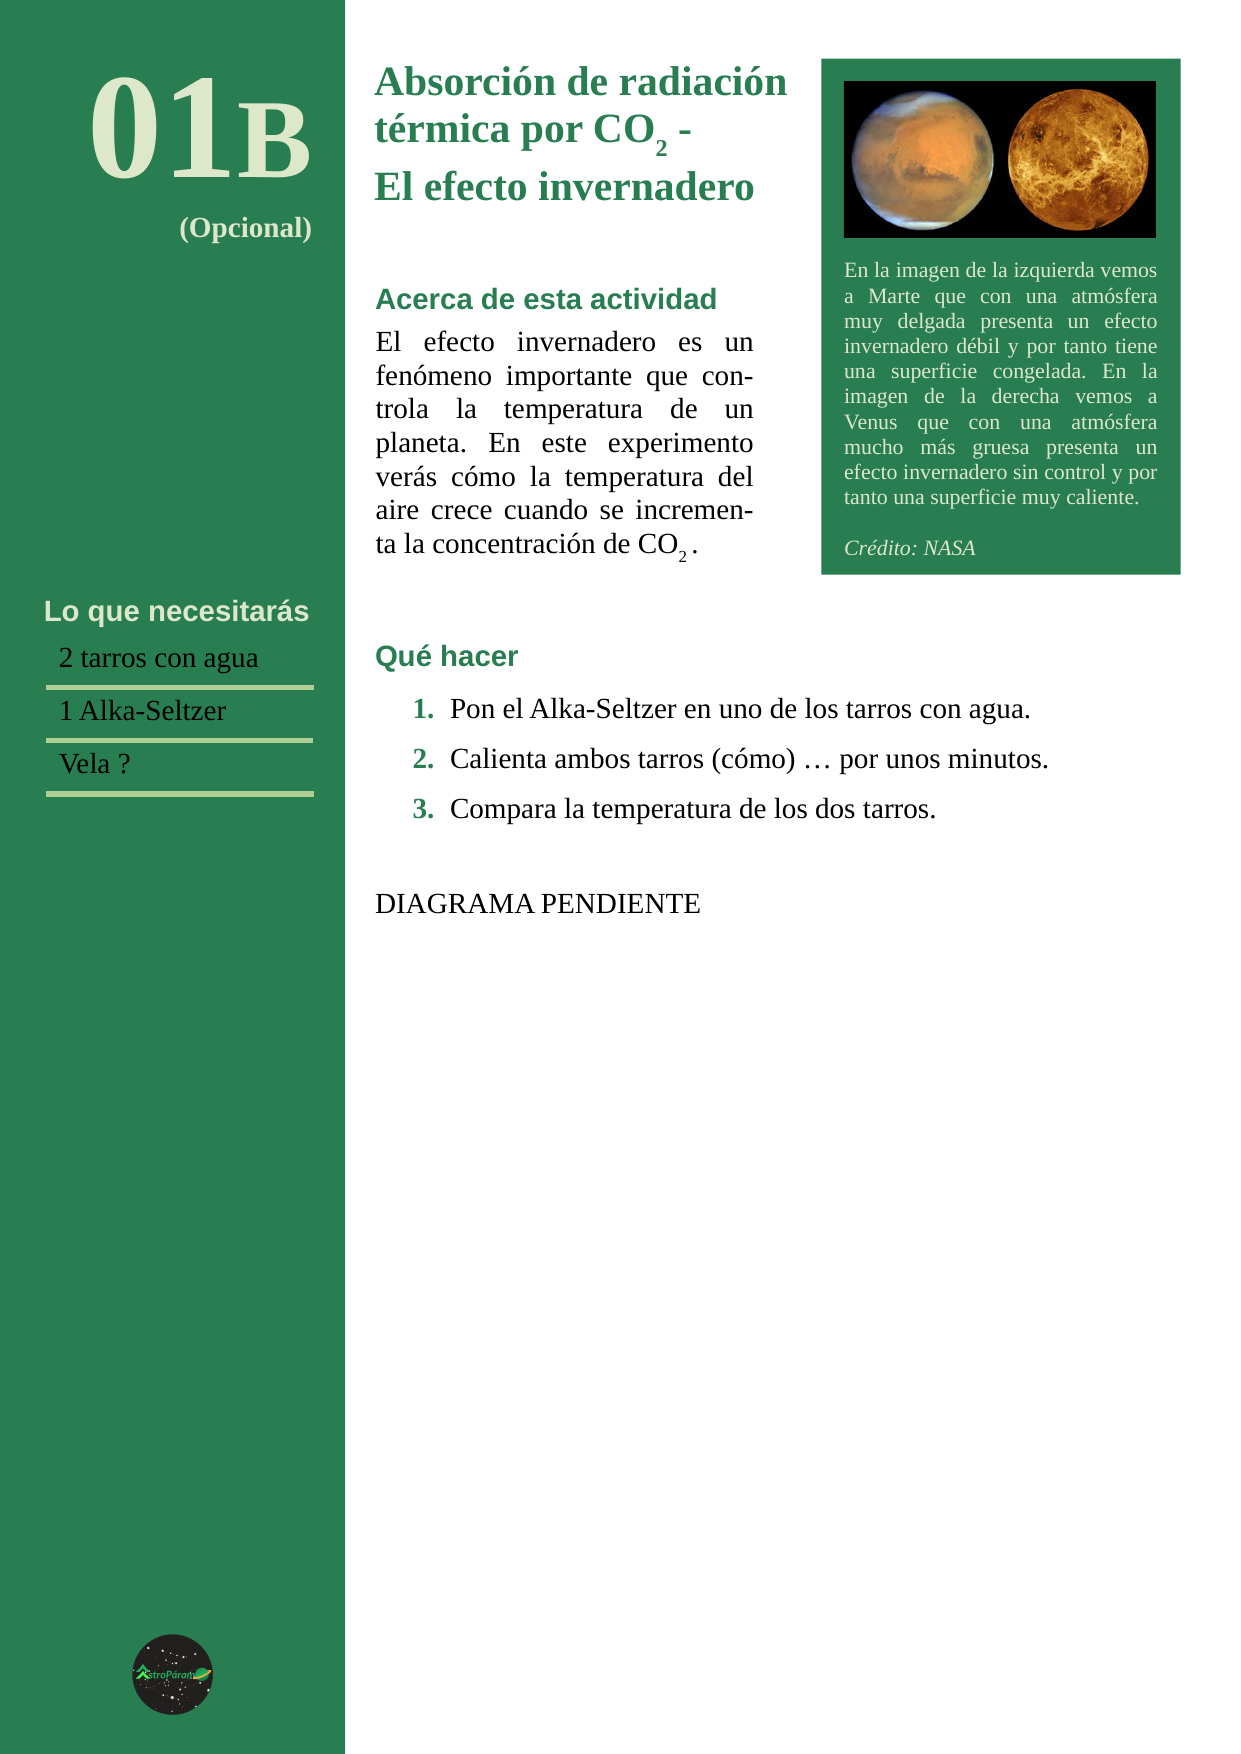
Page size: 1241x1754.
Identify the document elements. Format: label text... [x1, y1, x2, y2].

list Compara la temperatura de los dos tarros. [412, 792, 1179, 825]
list Calienta ambos tarros (cómo) … por unos minutos. [412, 741, 1179, 775]
list Pon el Alka-Seltzer en uno de los tarros con agua. [412, 691, 1179, 724]
picture [843, 81, 1156, 238]
text DIAGRAMA PENDIENTE [375, 886, 1179, 920]
subtitle Acerca de esta actividad [375, 282, 821, 316]
picture [131, 1633, 214, 1716]
subtitle Qué hacer [375, 638, 1179, 672]
